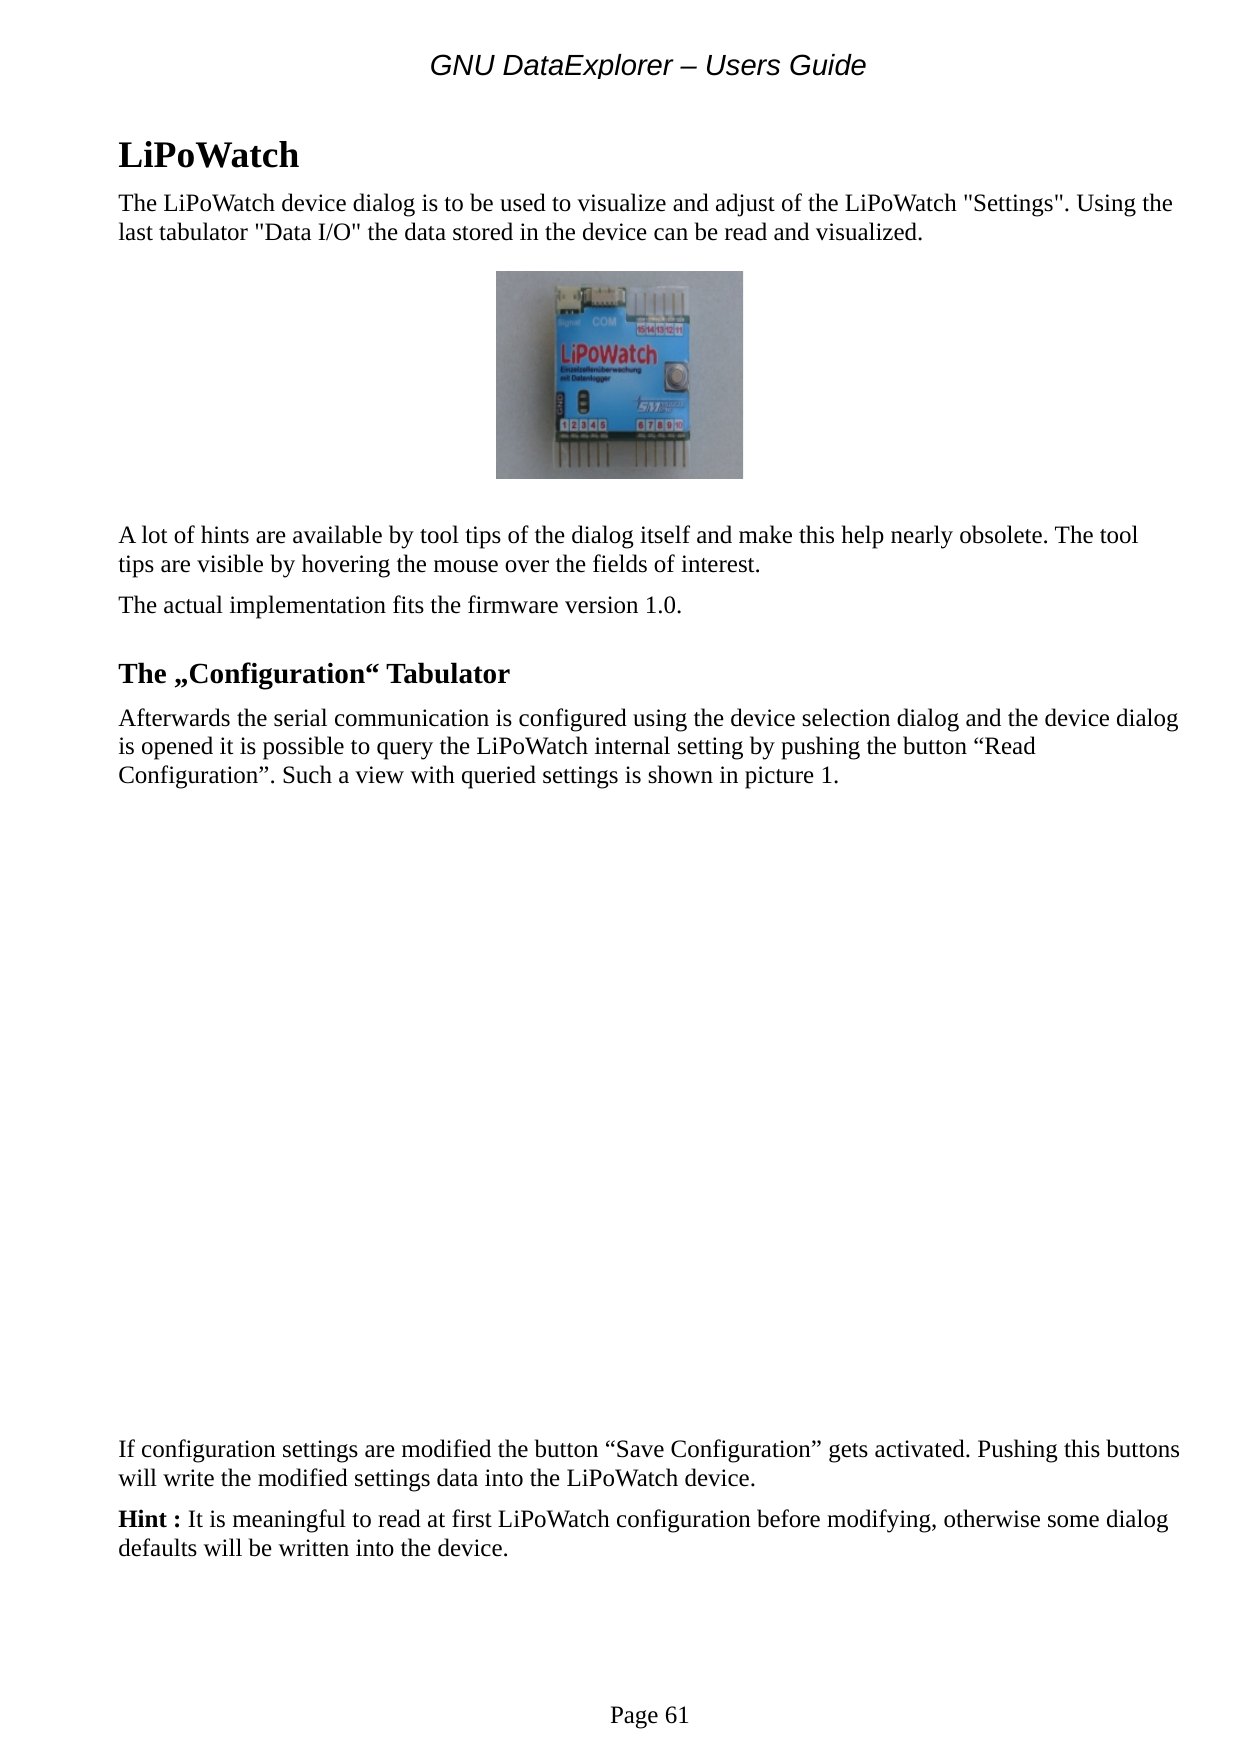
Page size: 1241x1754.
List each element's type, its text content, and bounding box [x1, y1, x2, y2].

subtitle LiPoWatch [118, 133, 1181, 176]
text A lot of hints are available by tool tips of the dialog itself and make this help nearly obsolete. The tool tips are visible by hovering the mouse over the fields of interest. [118, 520, 1181, 578]
text The actual implementation fits the firmware version 1.0. [118, 590, 1181, 619]
subtitle The „Configuration“ Tabulator [118, 657, 1181, 690]
text The LiPoWatch device dialog is to be used to visualize and adjust of the LiPoWatch "Settings". Using the last tabulator "Data I/O" the data stored in the device can be read and visualized. [118, 188, 1181, 246]
text Afterwards the serial communication is configured using the device selection dialog and the device dialog is opened it is possible to query the LiPoWatch internal setting by pushing the button “Read Configuration”. Such a view with queried settings is shown in picture 1. [118, 703, 1181, 789]
text Hint : It is meaningful to read at first LiPoWatch configuration before modifying, otherwise some dialog defaults will be written into the device. [118, 1504, 1181, 1562]
text If configuration settings are modified the button “Save Configuration” gets activated. Pushing this buttons will write the modified settings data into the LiPoWatch device. [118, 1434, 1181, 1492]
picture [496, 271, 744, 479]
